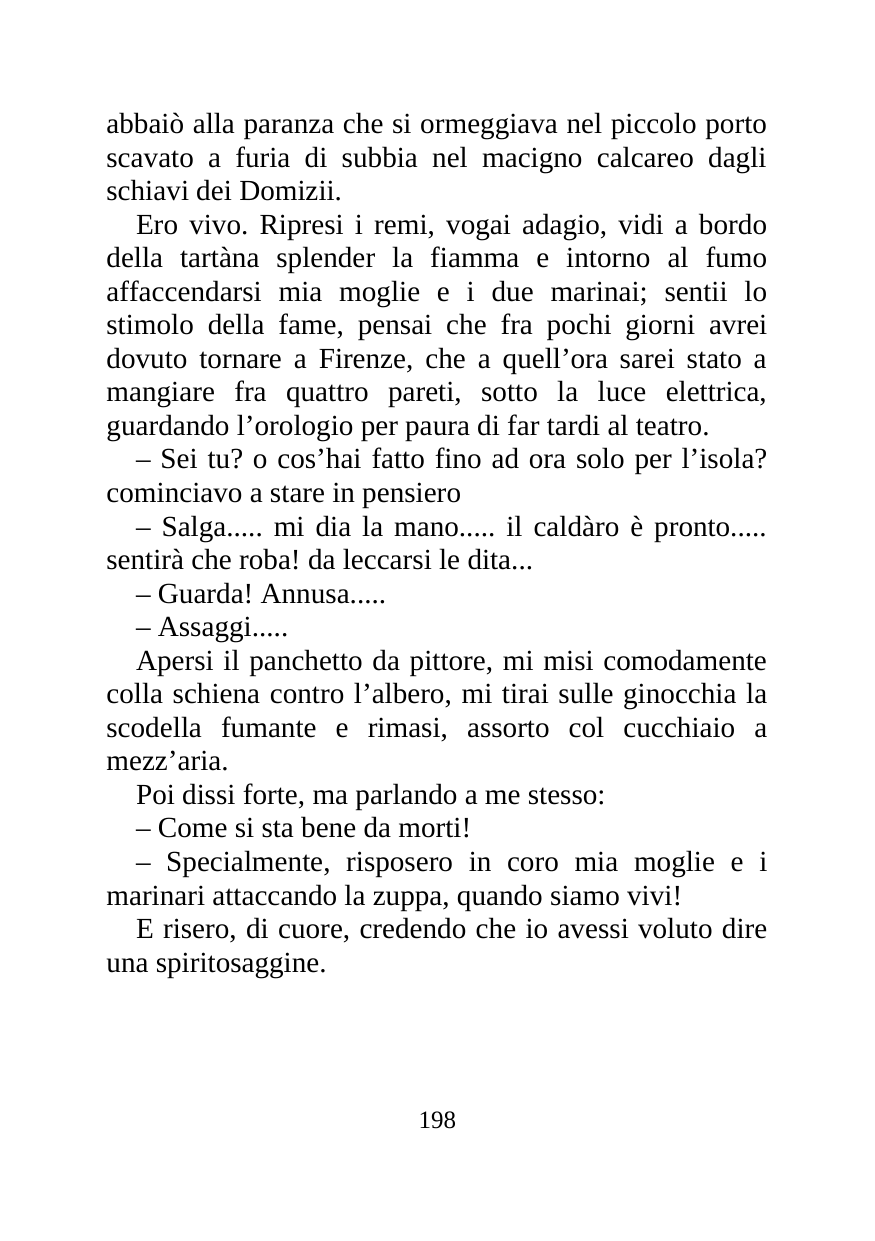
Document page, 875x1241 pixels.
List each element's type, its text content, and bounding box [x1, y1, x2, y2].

text – Assaggi..... [106, 609, 768, 643]
text – Guarda! Annusa..... [106, 576, 768, 609]
text Ero vivo. Ripresi i remi, vogai adagio, vidi a bordo della tartàna splender la fiamma e intorno al fumo affaccendarsi mia moglie e i due marinai; sentii lo stimolo della fame, pensai che fra pochi giorni avrei dovuto tornare a Firenze, che a quell’ora sarei stato a mangiare fra quattro pareti, sotto la luce elettrica, guardando l’orologio per paura di far tardi al teatro. [106, 207, 768, 442]
text Poi dissi forte, ma parlando a me stesso: [106, 777, 768, 811]
text – Sei tu? o cos’hai fatto fino ad ora solo per l’isola? cominciavo a stare in pensiero [106, 442, 768, 509]
text – Specialmente, risposero in coro mia moglie e i marinari attaccando la zuppa, quando siamo vivi! [106, 844, 768, 911]
text E risero, di cuore, credendo che io avessi voluto dire una spiritosaggine. [106, 911, 768, 978]
text abbaiò alla paranza che si ormeggiava nel piccolo porto scavato a furia di subbia nel macigno calcareo dagli schiavi dei Domizii. [106, 106, 768, 207]
text Apersi il panchetto da pittore, mi misi comodamente colla schiena contro l’albero, mi tirai sulle ginocchia la scodella fumante e rimasi, assorto col cucchiaio a mezz’aria. [106, 643, 768, 777]
text – Salga..... mi dia la mano..... il caldàro è pronto..... sentirà che roba! da leccarsi le dita... [106, 509, 768, 576]
text – Come si sta bene da morti! [106, 811, 768, 844]
